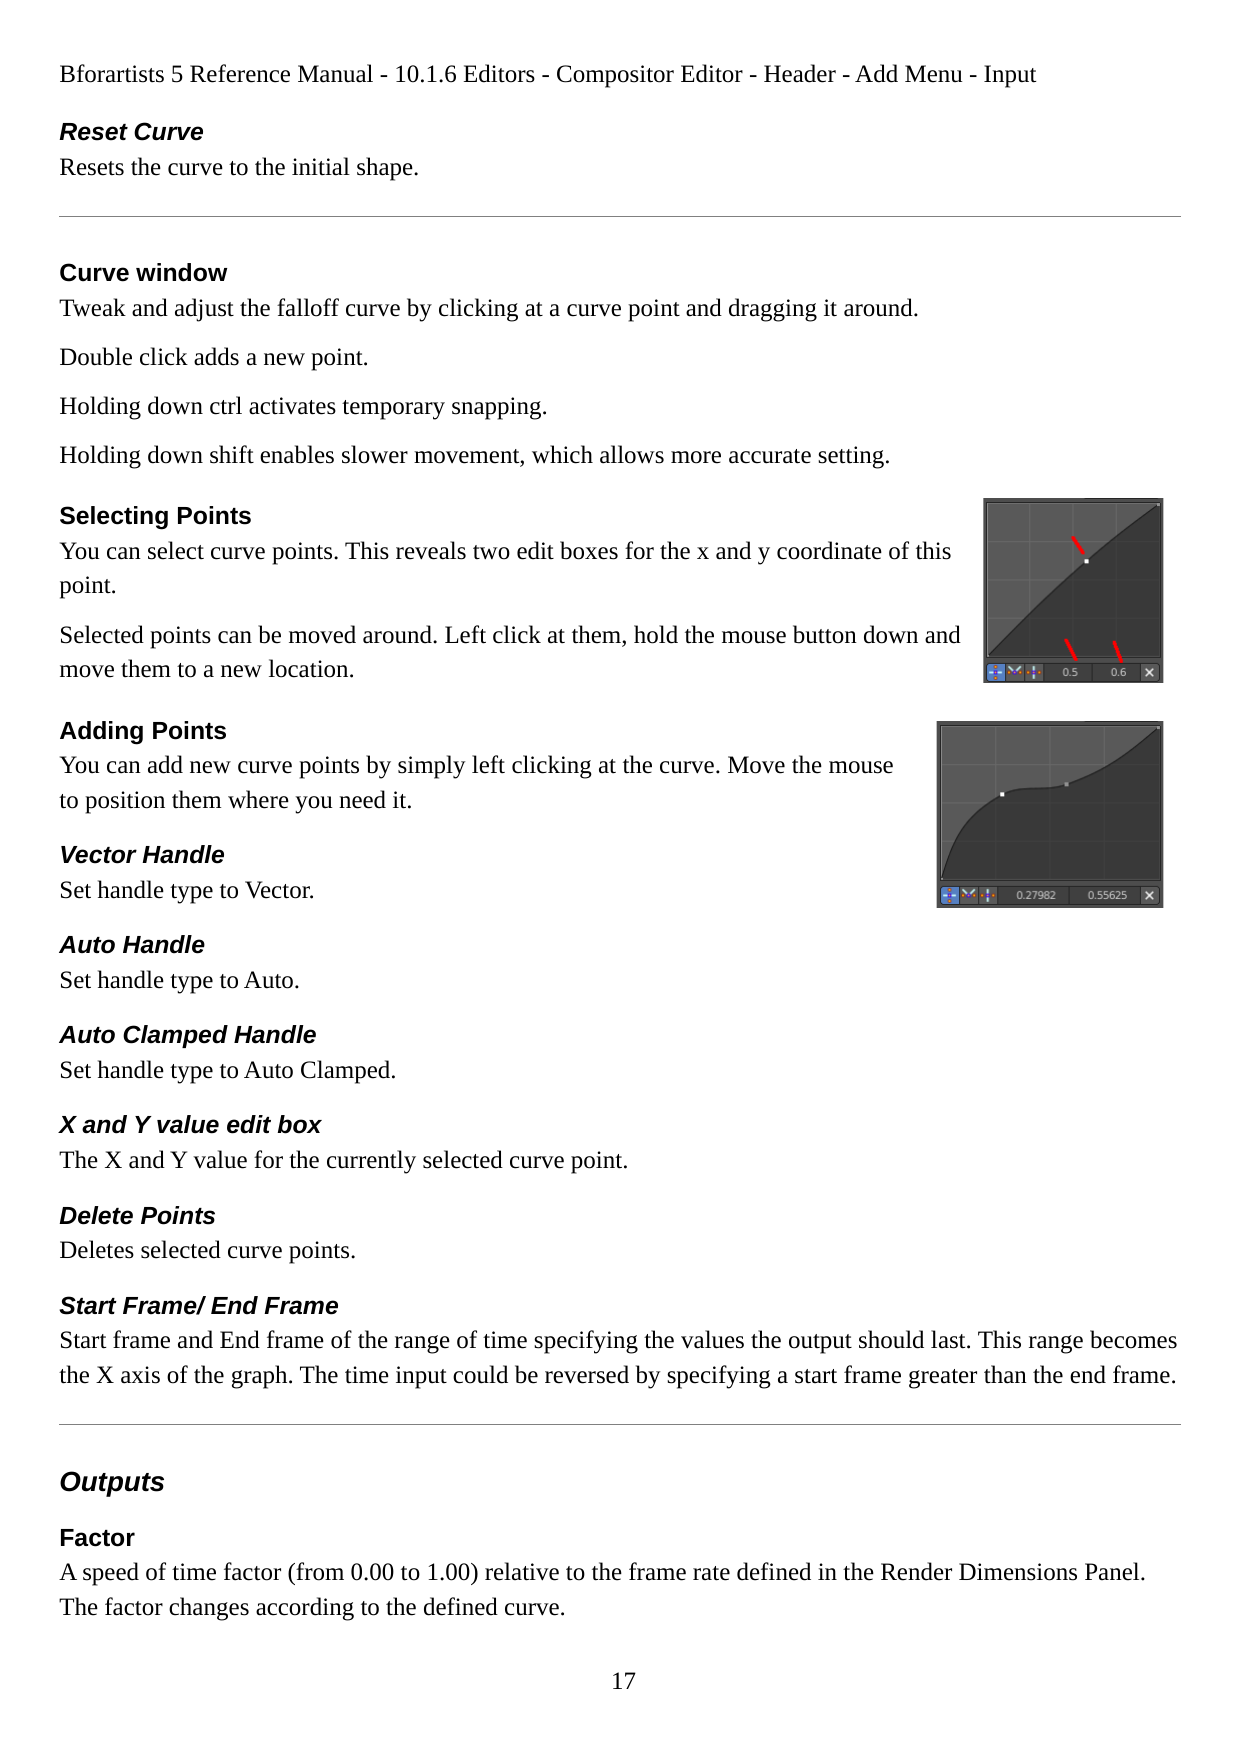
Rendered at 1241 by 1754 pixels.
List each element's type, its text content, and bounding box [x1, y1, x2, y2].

picture [936, 721, 1164, 908]
text The X and Y value for the currently selected curve point. [59, 1145, 1181, 1174]
subtitle Auto Handle [59, 930, 1181, 959]
subtitle Factor [59, 1523, 1181, 1551]
subtitle Reset Curve [59, 117, 1181, 146]
subtitle Vector Handle [59, 840, 936, 869]
text Holding down ctrl activates temporary snapping. [59, 391, 1181, 419]
text Double click adds a new point. [59, 342, 1181, 370]
text You can add new curve points by simply left clicking at the curve. Move the mouse to position them where you need it. [59, 751, 936, 814]
subtitle Delete Points [59, 1201, 1181, 1229]
picture [983, 498, 1164, 683]
text Start frame and End frame of the range of time specifying the values the output should last. This range becomes the X axis of the graph. The time input could be reversed by specifying a start frame greater than the end frame. [59, 1326, 1181, 1389]
subtitle Selecting Points [59, 501, 983, 530]
text Resets the curve to the initial shape. [59, 152, 1181, 181]
text Tweak and adjust the falloff curve by clicking at a curve point and dragging it around. [59, 293, 1181, 321]
subtitle Start Frame/ End Frame [59, 1291, 1181, 1319]
subtitle X and Y value edit box [59, 1111, 1181, 1139]
subtitle Outputs [59, 1466, 1181, 1498]
subtitle [1164, 840, 1181, 869]
subtitle Curve window [59, 258, 1181, 286]
subtitle [1164, 501, 1181, 530]
text Deletes selected curve points. [59, 1236, 1181, 1264]
text Set handle type to Auto Clamped. [59, 1055, 1181, 1084]
text You can select curve points. This reveals two edit boxes for the x and y coordinate of this point. [59, 536, 983, 599]
subtitle Adding Points [59, 716, 1181, 744]
subtitle Auto Clamped Handle [59, 1021, 1181, 1049]
text A speed of time factor (from 0.00 to 1.00) relative to the frame rate defined in the Render Dimensions Panel. The factor changes according to the defined curve. [59, 1557, 1181, 1621]
text Set handle type to Vector. [59, 875, 936, 904]
text Holding down shift enables slower movement, which allows more accurate setting. [59, 440, 1181, 468]
text Set handle type to Auto. [59, 965, 1181, 994]
text Selected points can be moved around. Left click at them, hold the mouse button down and move them to a new location. [59, 620, 983, 683]
